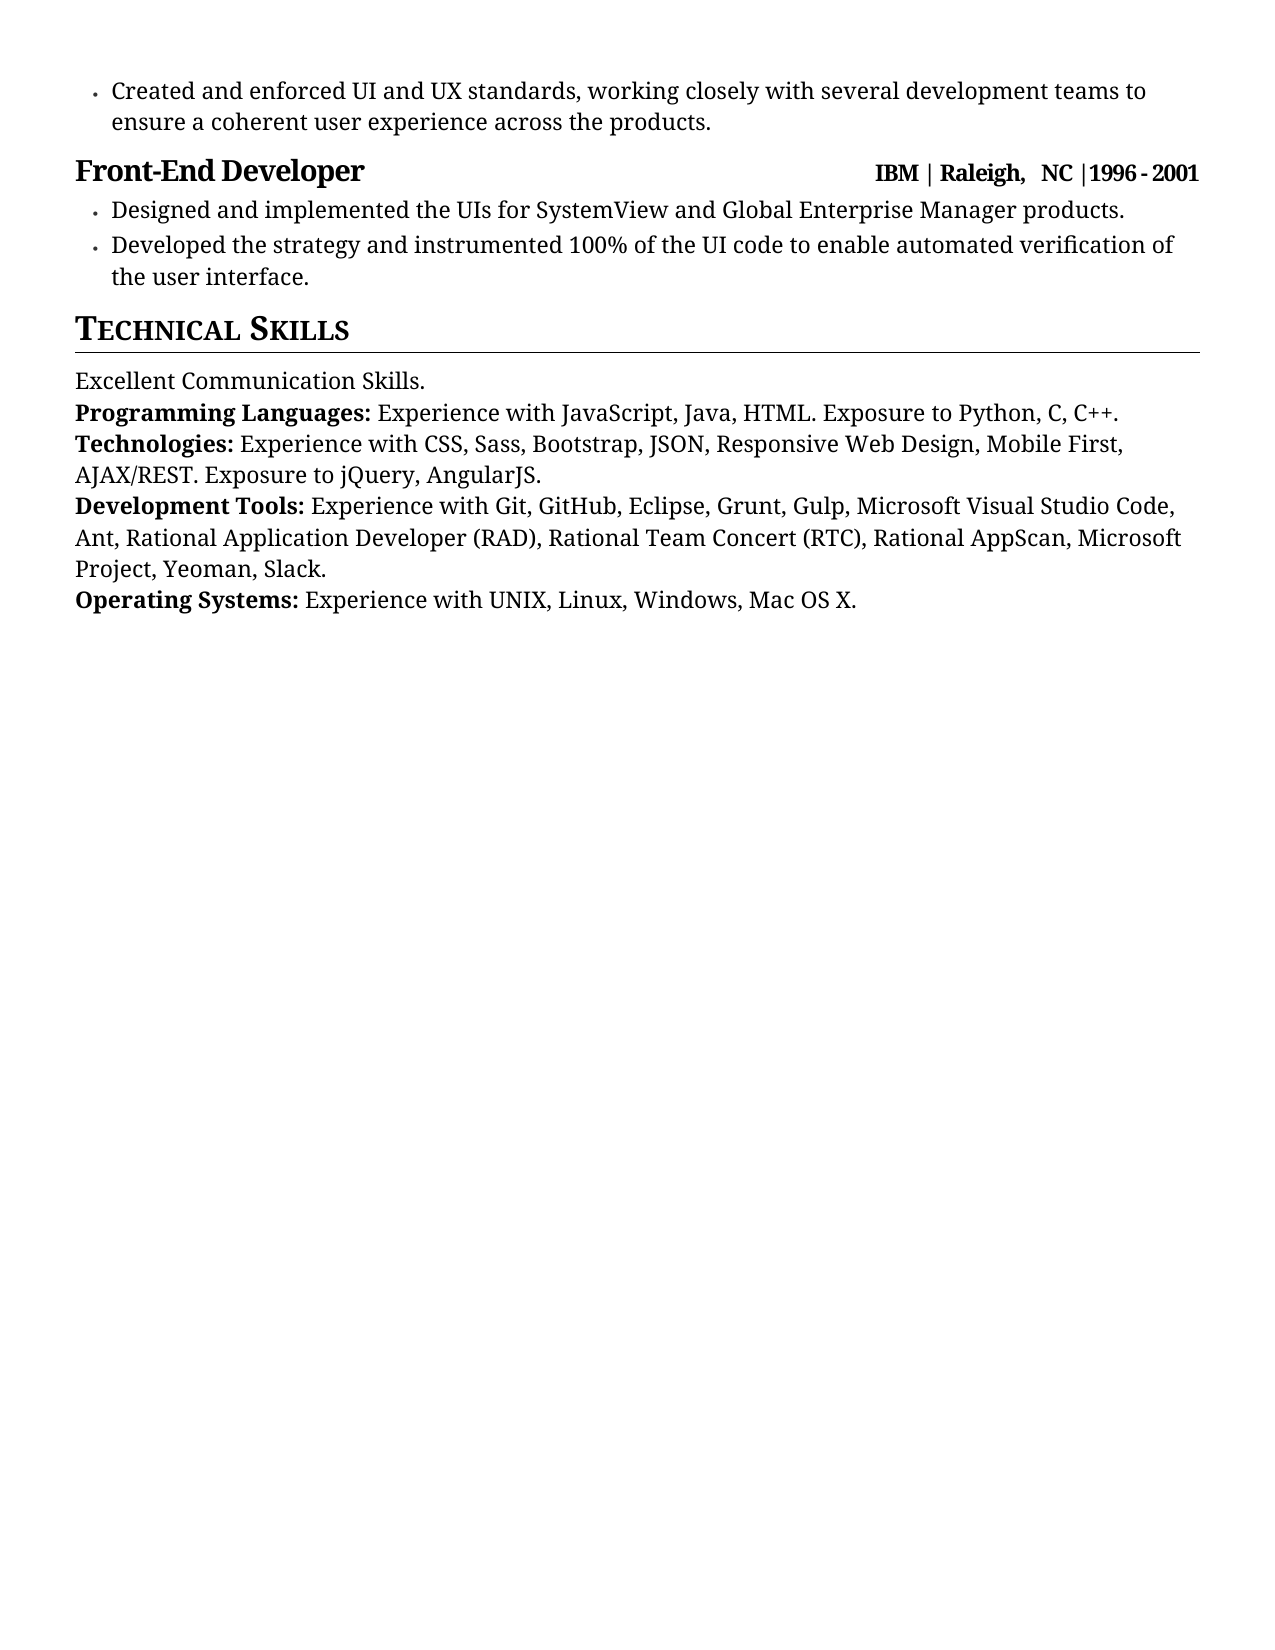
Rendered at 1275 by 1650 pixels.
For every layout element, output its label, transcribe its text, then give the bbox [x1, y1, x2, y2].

text Excellent Communication Skills. [75, 365, 1200, 397]
list Created and enforced UI and UX standards, working closely with several development teams to ensure a coherent user experience across the products. [93, 75, 1200, 137]
text Programming Languages: Experience with JavaScript, Java, HTML. Exposure to Python, C, C++. [75, 397, 1200, 428]
list Developed the strategy and instrumented 100% of the UI code to enable automated verification of the user interface. [93, 229, 1200, 292]
text Development Tools: Experience with Git, GitHub, Eclipse, Grunt, Gulp, Microsoft Visual Studio Code, Ant, Rational Application Developer (RAD), Rational Team Concert (RTC), Rational AppScan, Microsoft Project, Yeoman, Slack. [75, 490, 1200, 584]
text Technologies: Experience with CSS, Sass, Bootstrap, JSON, Responsive Web Design, Mobile First, AJAX/REST. Exposure to jQuery, AngularJS. [75, 428, 1200, 490]
list Designed and implemented the UIs for SystemView and Global Enterprise Manager products. [93, 194, 1200, 225]
subtitle Technical Skills [75, 304, 1200, 352]
text Operating Systems: Experience with UNIX, Linux, Windows, Mac OS X. [75, 584, 1200, 615]
subtitle Front-End Developer IBM | Raleigh, NC |1996 - 2001 [75, 150, 1200, 190]
